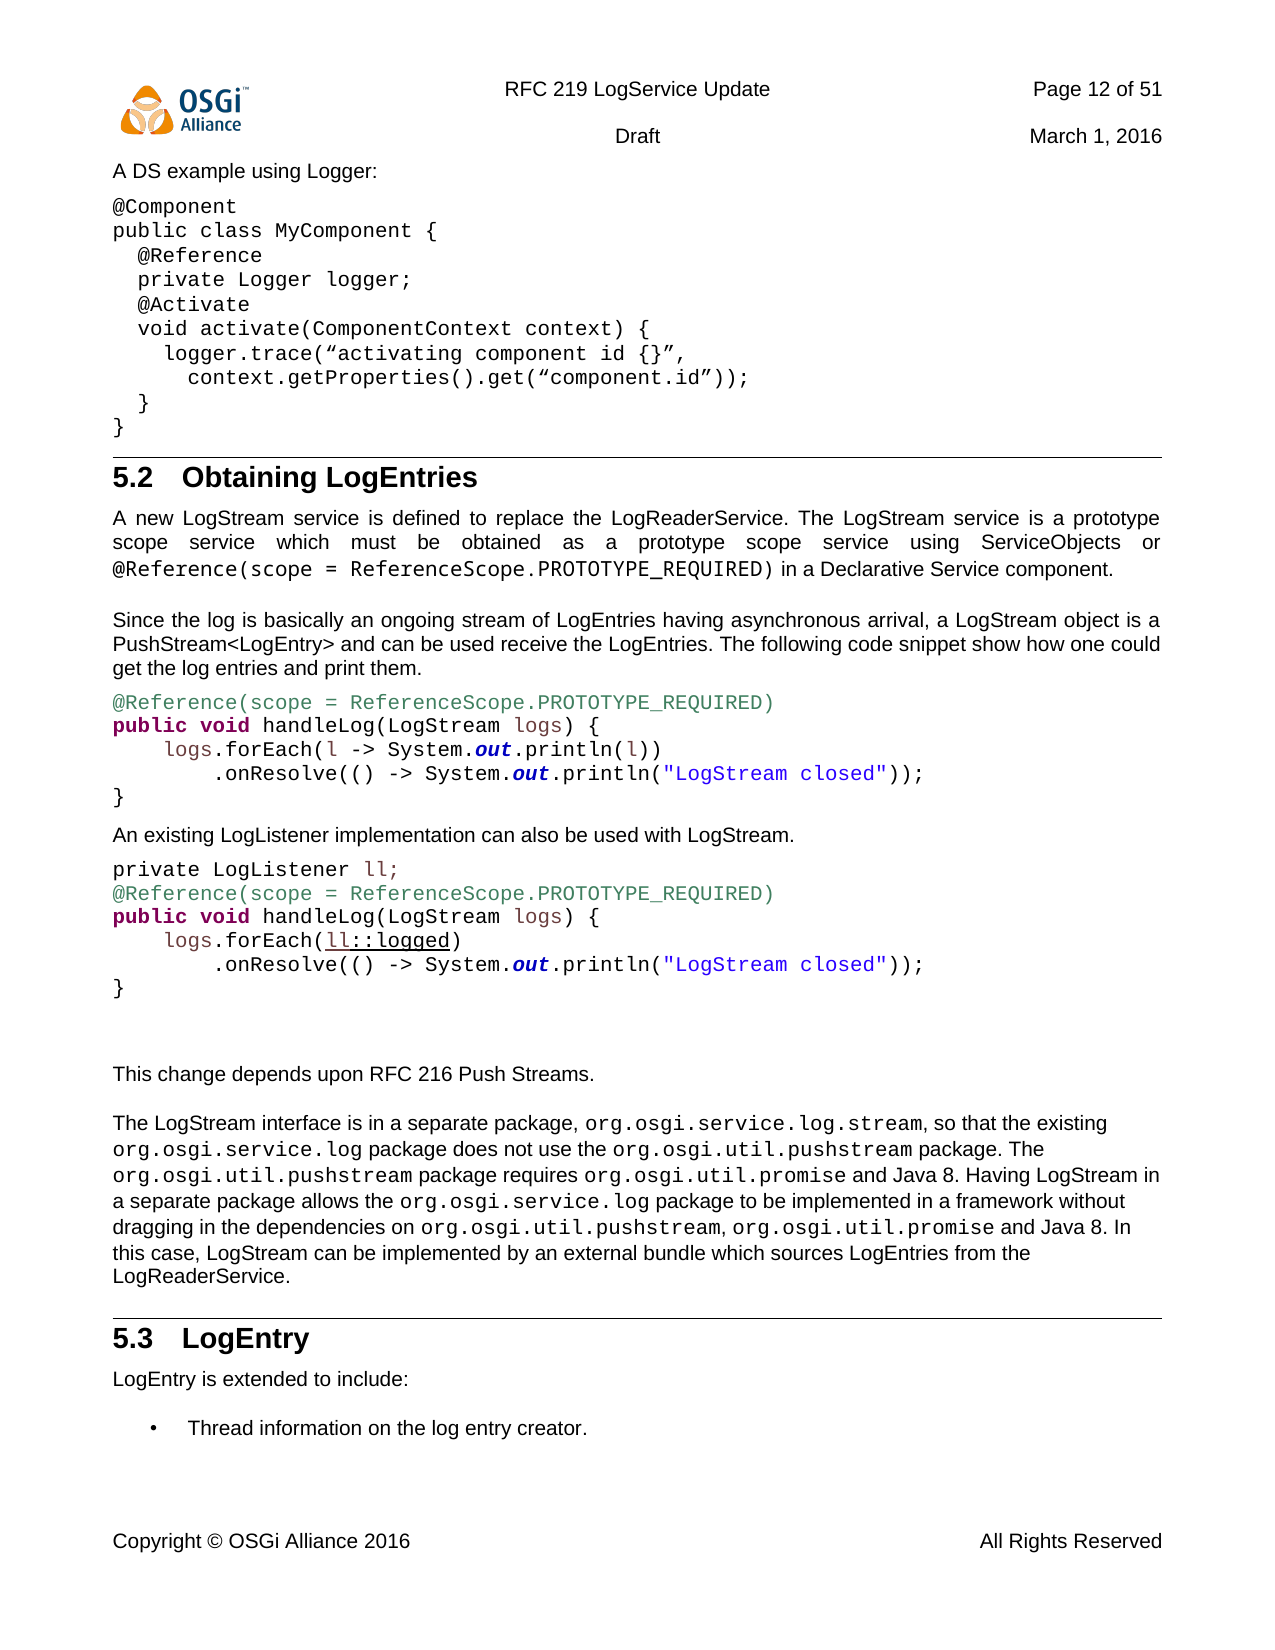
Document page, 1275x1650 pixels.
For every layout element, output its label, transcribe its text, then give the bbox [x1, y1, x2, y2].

text } [112, 786, 1162, 810]
text private LogListener ll; [112, 859, 1162, 883]
text public void handleLog(LogStream logs) { [112, 906, 1162, 930]
text This change depends upon RFC 216 Push Streams. [112, 1062, 1162, 1086]
subtitle LogEntry [112, 1319, 1162, 1354]
text private Logger logger; [112, 269, 1162, 293]
text .onResolve(() -> System.out.println("LogStream closed")); [112, 953, 1162, 977]
text context.getProperties().get(“component.id”)); [112, 367, 1162, 391]
text @Activate [112, 294, 1162, 317]
subtitle Obtaining LogEntries [112, 458, 1162, 493]
picture [113, 78, 257, 142]
text logger.trace(“activating component id {}”, [112, 343, 1162, 366]
text void activate(ComponentContext context) { [112, 318, 1162, 342]
text logs.forEach(l -> System.out.println(l)) [112, 739, 1162, 763]
text An existing LogListener implementation can also be used with LogStream. [112, 822, 1162, 846]
text } [112, 416, 1162, 440]
text LogEntry is extended to include: [112, 1367, 1162, 1391]
text Since the log is basically an ongoing stream of LogEntries having asynchronous arrival, a LogStream object is a PushStream<LogEntry> and can be used receive the LogEntries. The following code snippet show how one could get the log entries and print them. [112, 607, 1162, 679]
text A new LogStream service is defined to replace the LogReaderService. The LogStream service is a prototype scope service which must be obtained as a prototype scope service using ServiceObjects or @Reference(scope = ReferenceScope.PROTOTYPE_REQUIRED) in a Declarative Service component. [112, 506, 1162, 582]
text The LogStream interface is in a separate package, org.osgi.service.log.stream, so that the existing org.osgi.service.log package does not use the org.osgi.util.pushstream package. The org.osgi.util.pushstream package requires org.osgi.util.promise and Java 8. Having LogStream in a separate package allows the org.osgi.service.log package to be implemented in a framework without dragging in the dependencies on org.osgi.util.pushstream, org.osgi.util.promise and Java 8. In this case, LogStream can be implemented by an external bundle which sources LogEntries from the LogReaderService. [112, 1111, 1162, 1288]
list Thread information on the log entry creator. [150, 1416, 1162, 1440]
text A DS example using Logger: [112, 159, 1162, 183]
text logs.forEach(ll::logged) [112, 930, 1162, 953]
text @Reference [112, 245, 1162, 268]
text } [112, 392, 1162, 415]
text @Component [112, 196, 1162, 219]
text public void handleLog(LogStream logs) { [112, 715, 1162, 739]
text @Reference(scope = ReferenceScope.PROTOTYPE_REQUIRED) [112, 692, 1162, 715]
text @Reference(scope = ReferenceScope.PROTOTYPE_REQUIRED) [112, 883, 1162, 906]
text .onResolve(() -> System.out.println("LogStream closed")); [112, 763, 1162, 786]
text } [112, 977, 1162, 1001]
text public class MyComponent { [112, 220, 1162, 244]
